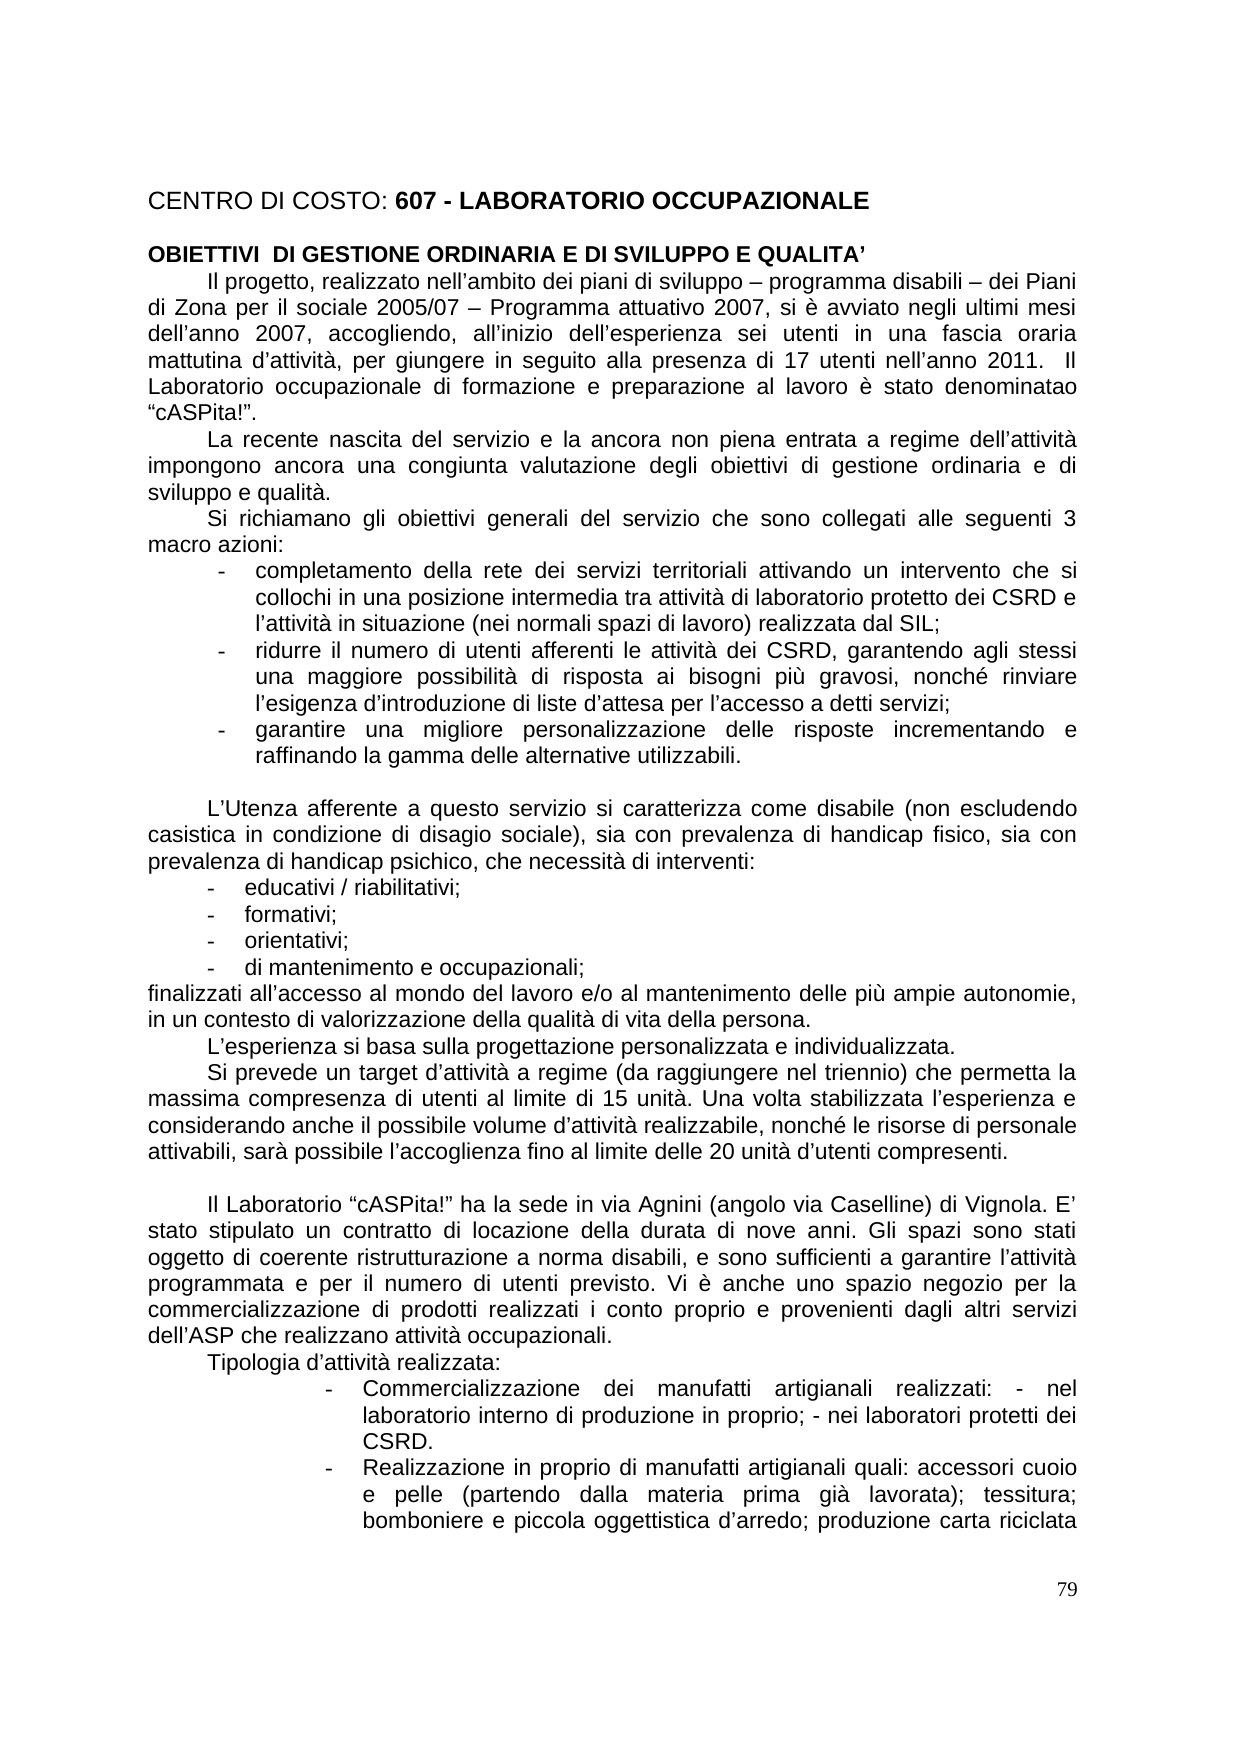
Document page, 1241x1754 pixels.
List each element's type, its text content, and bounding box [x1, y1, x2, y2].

list ridurre il numero di utenti afferenti le attività dei CSRD, garantendo agli stessi una maggiore possibilità di risposta ai bisogni più gravosi, nonché rinviare l’esigenza d’introduzione di liste d’attesa per l’accesso a detti servizi; [218, 637, 1078, 716]
text Tipologia d’attività realizzata: [148, 1349, 1078, 1375]
list di mantenimento e occupazionali; [207, 953, 1078, 980]
text Si richiamano gli obiettivi generali del servizio che sono collegati alle seguenti 3 macro azioni: [148, 505, 1078, 557]
text L’Utenza afferente a questo servizio si caratterizza come disabile (non escludendo casistica in condizione di disagio sociale), sia con prevalenza di handicap fisico, sia con prevalenza di handicap psichico, che necessità di interventi: [148, 795, 1078, 874]
list Commercializzazione dei manufatti artigianali realizzati: - nel laboratorio interno di produzione in proprio; - nei laboratori protetti dei CSRD. [325, 1375, 1078, 1454]
list formativi; [207, 901, 1078, 927]
list completamento della rete dei servizi territoriali attivando un intervento che si collochi in una posizione intermedia tra attività di laboratorio protetto dei CSRD e l’attività in situazione (nei normali spazi di lavoro) realizzata dal SIL; [218, 557, 1078, 637]
text OBIETTIVI DI GESTIONE ORDINARIA E DI SVILUPPO E QUALITA’ [148, 241, 1078, 268]
list garantire una migliore personalizzazione delle risposte incrementando e raffinando la gamma delle alternative utilizzabili. [218, 716, 1078, 769]
text CENTRO DI COSTO: 607 - LABORATORIO OCCUPAZIONALE [148, 186, 1078, 215]
text finalizzati all’accesso al mondo del lavoro e/o al mantenimento delle più ampie autonomie, in un contesto di valorizzazione della qualità di vita della persona. [148, 980, 1078, 1033]
text L’esperienza si basa sulla progettazione personalizzata e individualizzata. [148, 1033, 1078, 1059]
list educativi / riabilitativi; [207, 874, 1078, 901]
text Il progetto, realizzato nell’ambito dei piani di sviluppo – programma disabili – dei Piani di Zona per il sociale 2005/07 – Programma attuativo 2007, si è avviato negli ultimi mesi dell’anno 2007, accogliendo, all’inizio dell’esperienza sei utenti in una fascia oraria mattutina d’attività, per giungere in seguito alla presenza di 17 utenti nell’anno 2011. Il Laboratorio occupazionale di formazione e preparazione al lavoro è stato denominatao “cASPita!”. [148, 268, 1078, 426]
list Realizzazione in proprio di manufatti artigianali quali: accessori cuoio e pelle (partendo dalla materia prima già lavorata); tessitura; bomboniere e piccola oggettistica d’arredo; produzione carta riciclata [325, 1454, 1078, 1533]
text Si prevede un target d’attività a regime (da raggiungere nel triennio) che permetta la massima compresenza di utenti al limite di 15 unità. Una volta stabilizzata l’esperienza e considerando anche il possibile volume d’attività realizzabile, nonché le risorse di personale attivabili, sarà possibile l’accoglienza fino al limite delle 20 unità d’utenti compresenti. [148, 1059, 1078, 1164]
text Il Laboratorio “cASPita!” ha la sede in via Agnini (angolo via Caselline) di Vignola. E’ stato stipulato un contratto di locazione della durata di nove anni. Gli spazi sono stati oggetto di coerente ristrutturazione a norma disabili, e sono sufficienti a garantire l’attività programmata e per il numero di utenti previsto. Vi è anche uno spazio negozio per la commercializzazione di prodotti realizzati i conto proprio e provenienti dagli altri servizi dell’ASP che realizzano attività occupazionali. [148, 1191, 1078, 1349]
list orientativi; [207, 927, 1078, 953]
text La recente nascita del servizio e la ancora non piena entrata a regime dell’attività impongono ancora una congiunta valutazione degli obiettivi di gestione ordinaria e di sviluppo e qualità. [148, 426, 1078, 505]
